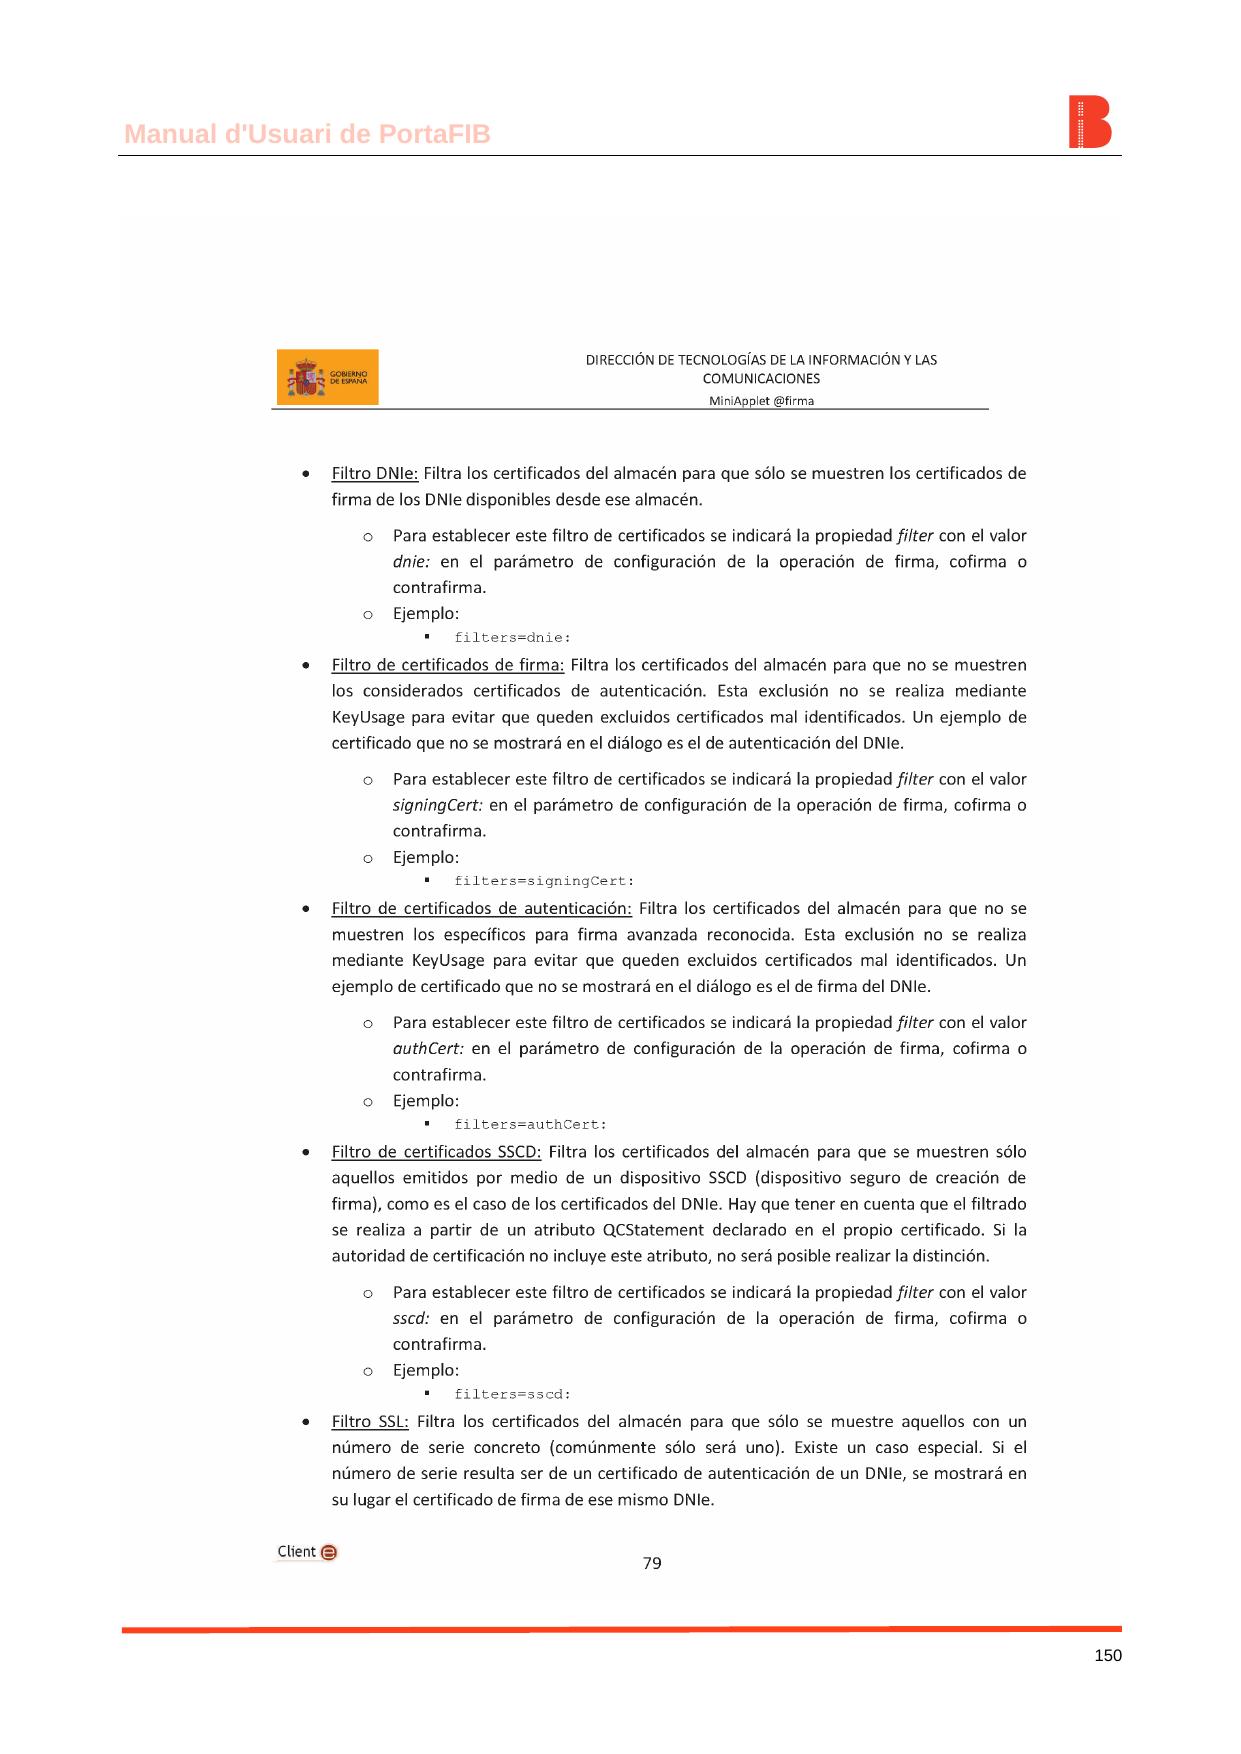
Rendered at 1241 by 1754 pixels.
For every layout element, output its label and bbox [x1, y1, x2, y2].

picture [1063, 94, 1117, 150]
